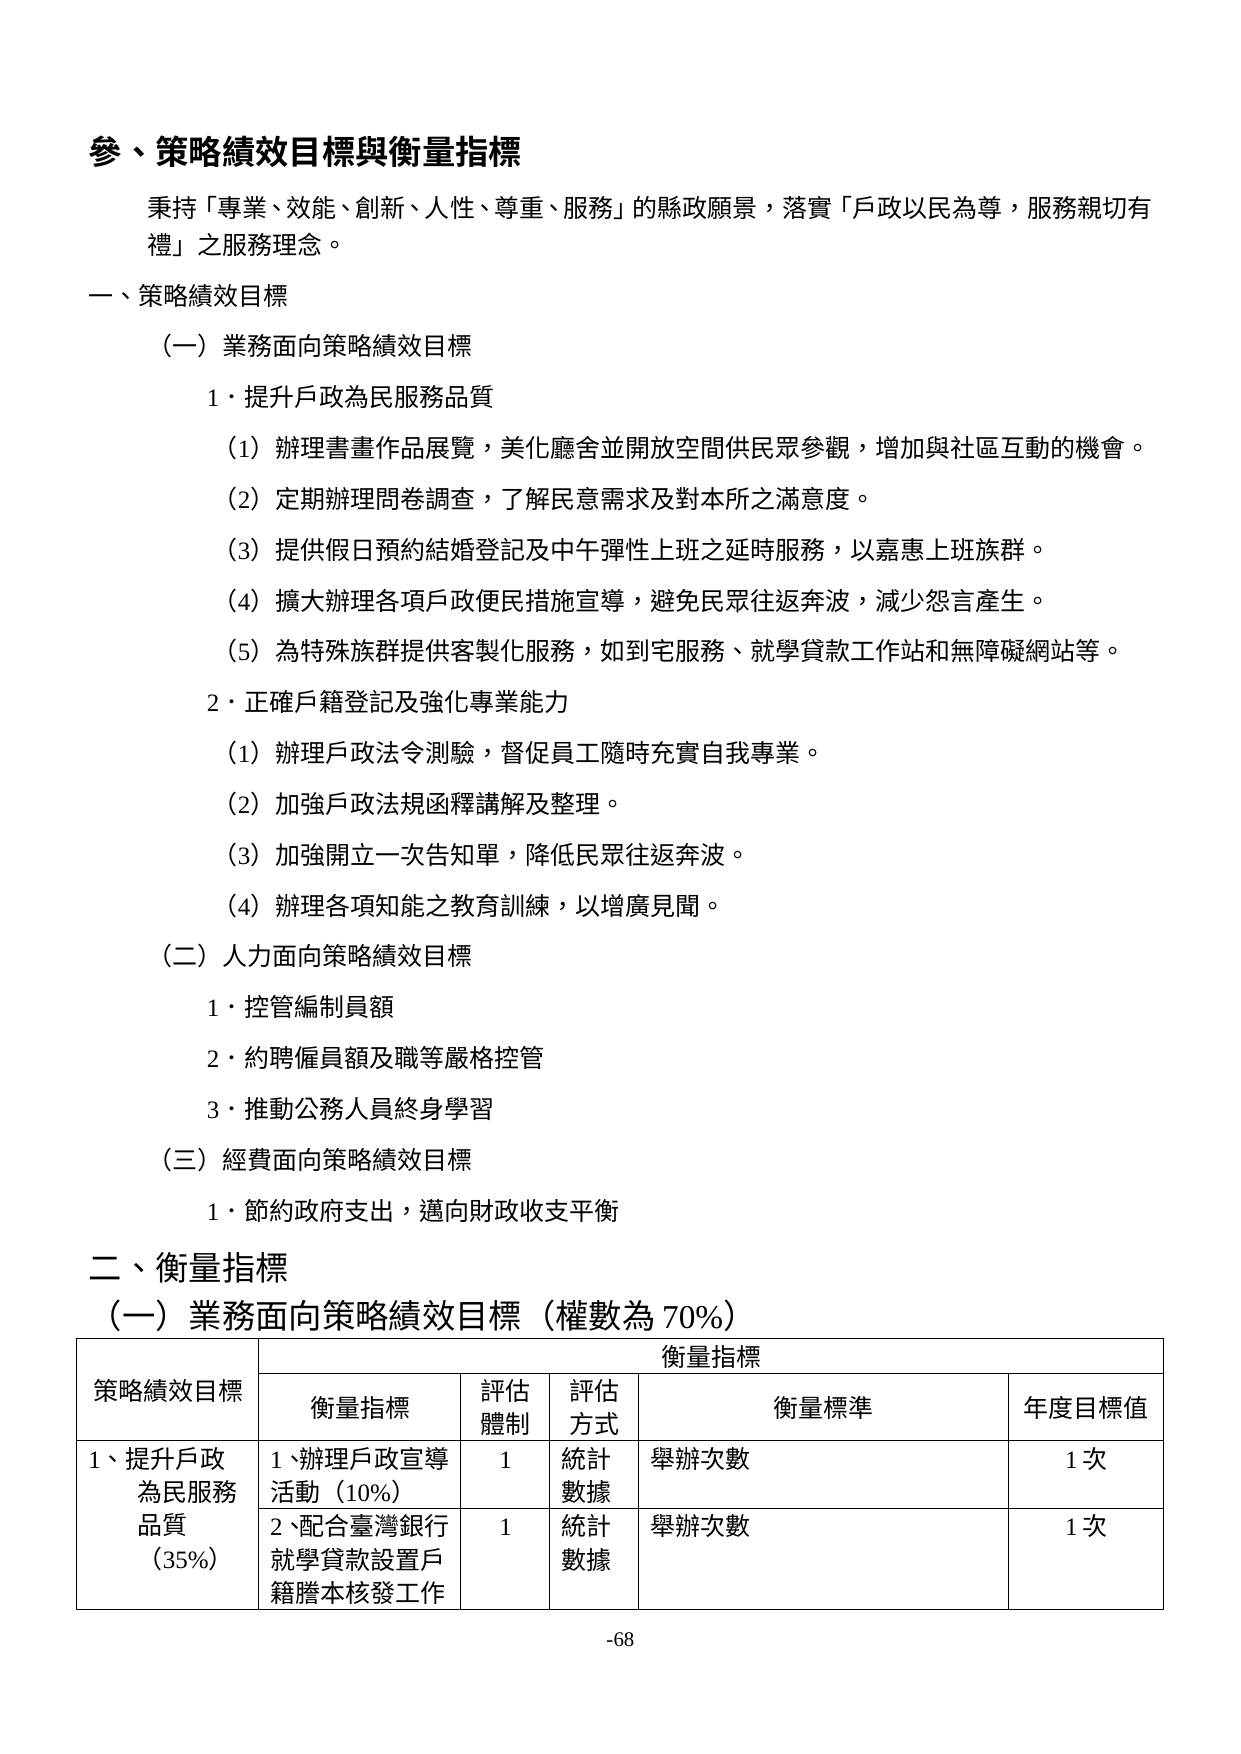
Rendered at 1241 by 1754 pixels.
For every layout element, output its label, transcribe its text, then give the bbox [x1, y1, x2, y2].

list 辦理戶政法令測驗，督促員工隨時充實自我專業。 [213, 733, 1152, 770]
list 提供假日預約結婚登記及中午彈性上班之延時服務，以嘉惠上班族群。 [213, 530, 1152, 566]
list 為特殊族群提供客製化服務，如到宅服務、就學貸款工作站和無障礙網站等。 [213, 632, 1152, 668]
list 加強開立一次告知單，降低民眾往返奔波。 [213, 835, 1152, 871]
table_cell 衡量指標 [259, 1374, 460, 1440]
table_cell 年度目標值 [1009, 1374, 1163, 1440]
table_cell 舉辦次數 [639, 1441, 1008, 1508]
table_cell 評估體制 [461, 1374, 549, 1440]
table_cell 統計數據 [550, 1441, 638, 1508]
table_cell 衡量標準 [639, 1374, 1008, 1440]
table_cell 1 [461, 1441, 549, 1508]
table_cell 評估方式 [550, 1374, 638, 1440]
table_header 策略績效目標 [77, 1339, 258, 1440]
list 辦理各項知能之教育訓練，以增廣見聞。 [213, 886, 1152, 922]
table_cell 1次 [1009, 1509, 1163, 1609]
list 提升戶政為民服務品質 [207, 378, 1152, 414]
table_cell 1次 [1009, 1441, 1163, 1508]
list 約聘僱員額及職等嚴格控管 [207, 1038, 1152, 1075]
table_cell 1 [461, 1509, 549, 1609]
text （一）業務面向策略績效目標（權數為70%） [88, 1290, 1152, 1338]
text 一、策略績效目標 [88, 276, 1152, 312]
list 正確戶籍登記及強化專業能力 [207, 683, 1152, 719]
text （一）業務面向策略績效目標 [148, 327, 1152, 363]
text 秉持「專業、效能、創新、人性、尊重、服務」的縣政願景，落實「戶政以民為尊，服務親切有禮」之服務理念。 [148, 189, 1152, 261]
text （三）經費面向策略績效目標 [148, 1140, 1152, 1176]
table_cell 統計數據 [550, 1509, 638, 1609]
text 二、衡量指標 [88, 1242, 1152, 1290]
table_cell 1、辦理戶政宣導活動（10%） [259, 1441, 460, 1508]
list 加強戶政法規函釋講解及整理。 [213, 784, 1152, 821]
text （二）人力面向策略績效目標 [148, 937, 1152, 973]
list 節約政府支出，邁向財政收支平衡 [207, 1191, 1152, 1227]
text 參、策略績效目標與衡量指標 [88, 126, 1152, 174]
list 定期辦理問卷調查，了解民意需求及對本所之滿意度。 [213, 479, 1152, 516]
list 辦理書畫作品展覽，美化廳舍並開放空間供民眾參觀，增加與社區互動的機會。 [213, 428, 1152, 465]
table_cell 2、配合臺灣銀行就學貸款設置戶籍謄本核發工作 [259, 1509, 460, 1609]
list 推動公務人員終身學習 [207, 1089, 1152, 1126]
table_cell 舉辦次數 [639, 1509, 1008, 1609]
table_cell 提升戶政為民服務品質（35%） [77, 1441, 258, 1609]
list 擴大辦理各項戶政便民措施宣導，避免民眾往返奔波，減少怨言產生。 [213, 581, 1152, 617]
list 控管編制員額 [207, 988, 1152, 1024]
table_header 衡量指標 [259, 1339, 1163, 1373]
